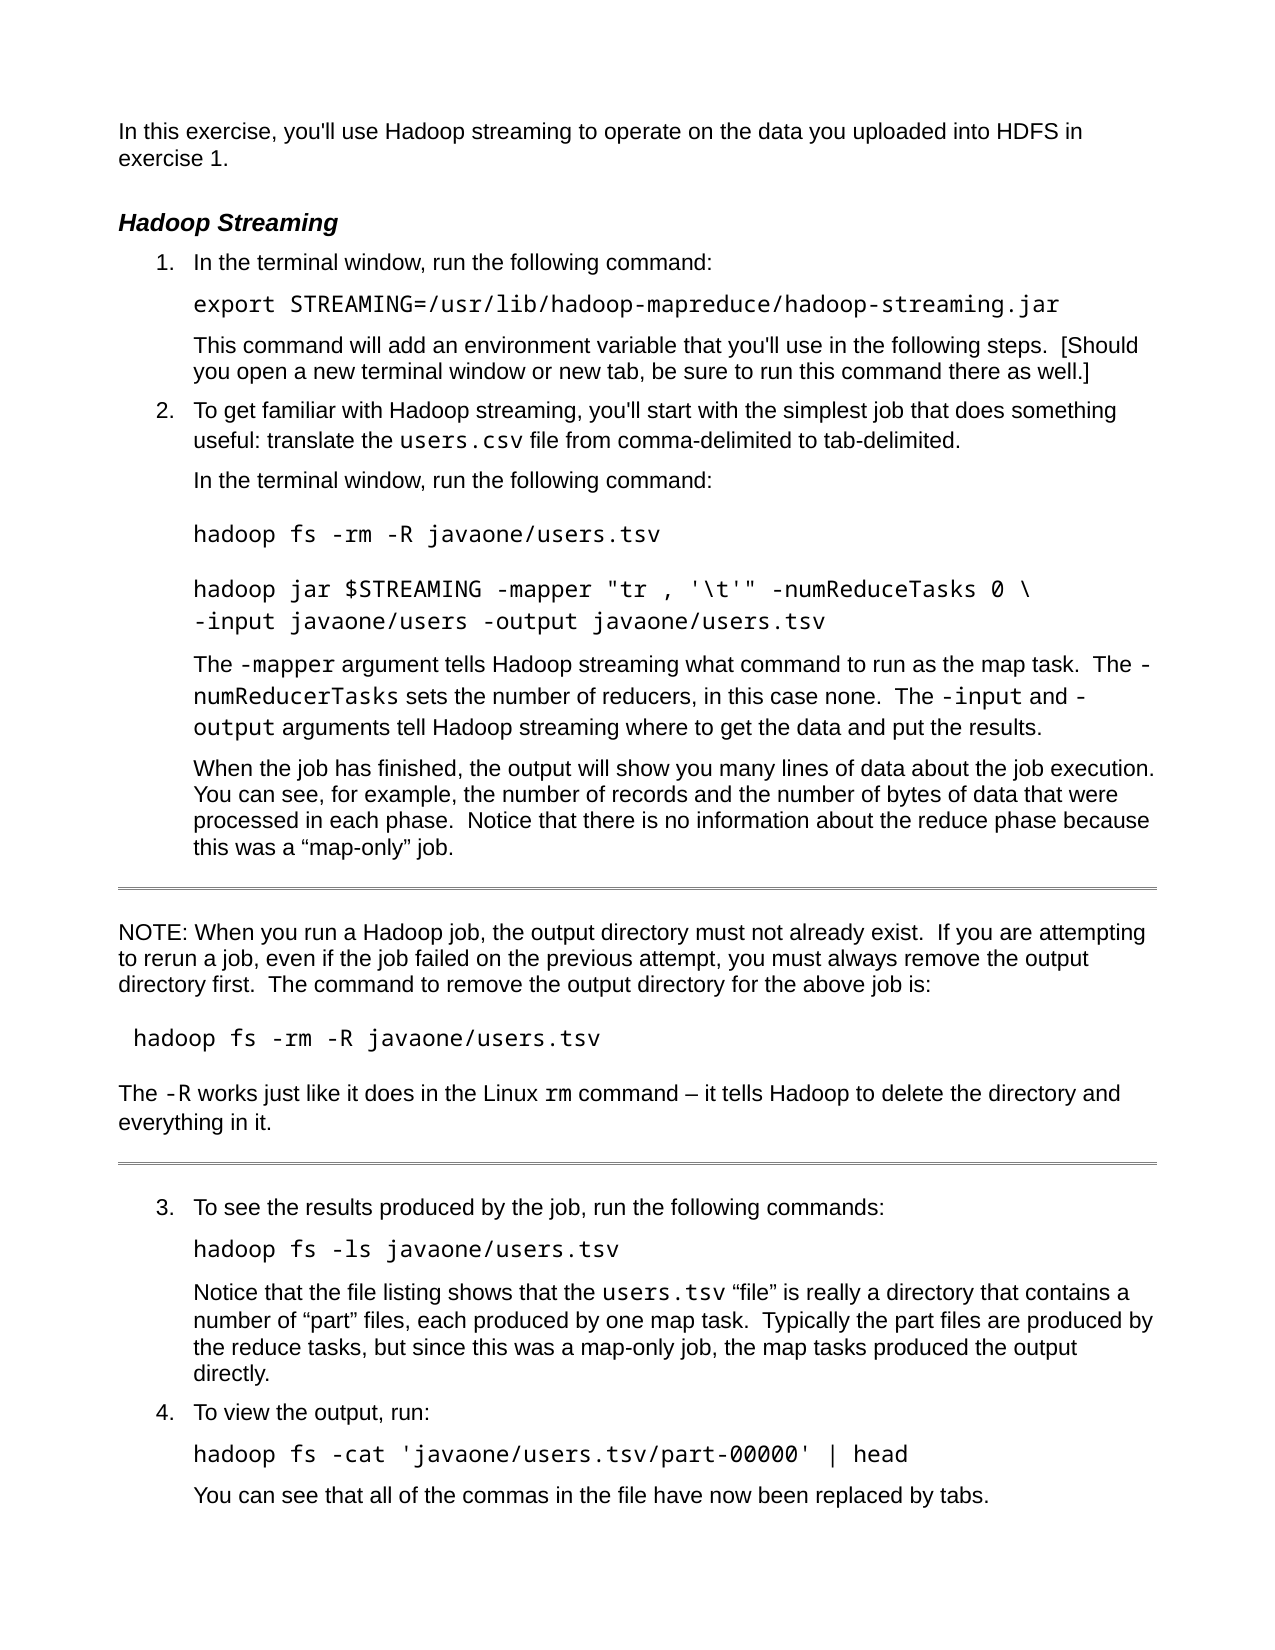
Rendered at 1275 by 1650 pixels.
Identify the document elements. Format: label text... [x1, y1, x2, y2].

list In the terminal window, run the following command: [156, 249, 1157, 276]
text The -R works just like it does in the Linux rm command – it tells Hadoop to delete the directory and everything in it. [118, 1077, 1157, 1135]
text hadoop fs -rm -R javaone/users.tsv [133, 1022, 1157, 1053]
list This command will add an environment variable that you'll use in the following steps. [Should you open a new terminal window or new tab, be sure to run this command there as well.] [156, 332, 1157, 385]
list export STREAMING=/usr/lib/hadoop-mapreduce/hadoop-streaming.jar [156, 288, 1157, 319]
list hadoop jar $STREAMING -mapper "tr , '\t'" -numReduceTasks 0 \ -input javaone/users -output javaone/users.tsv [156, 573, 1157, 636]
list To get familiar with Hadoop streaming, you'll start with the simplest job that does something useful: translate the users.csv file from comma-delimited to tab-delimited. [156, 397, 1157, 455]
text In this exercise, you'll use Hadoop streaming to operate on the data you uploaded into HDFS in exercise 1. [118, 118, 1157, 171]
list Notice that the file listing shows that the users.tsv “file” is really a directory that contains a number of “part” files, each produced by one map task. Typically the part files are produced by the reduce tasks, but since this was a map-only job, the map tasks produced the output directly. [156, 1276, 1157, 1387]
list To see the results produced by the job, run the following commands: [156, 1194, 1157, 1220]
subtitle Hadoop Streaming [118, 208, 1157, 237]
list When the job has finished, the output will show you many lines of data about the job execution. You can see, for example, the number of records and the number of bytes of data that were processed in each phase. Notice that there is no information about the reduce phase because this was a “map-only” job. [156, 754, 1157, 860]
list The -mapper argument tells Hadoop streaming what command to run as the map task. The -numReducerTasks sets the number of reducers, in this case none. The -input and -output arguments tell Hadoop streaming where to get the data and put the results. [156, 648, 1157, 742]
list To view the output, run: [156, 1399, 1157, 1425]
list hadoop fs -ls javaone/users.tsv [156, 1232, 1157, 1264]
list You can see that all of the commas in the file have now been replaced by tabs. [156, 1482, 1157, 1508]
list hadoop fs -cat 'javaone/users.tsv/part-00000' | head [156, 1438, 1157, 1469]
list In the terminal window, run the following command: [156, 467, 1157, 494]
text NOTE: When you run a Hadoop job, the output directory must not already exist. If you are attempting to rerun a job, even if the job failed on the previous attempt, you must always remove the output directory first. The command to remove the output directory for the above job is: [118, 919, 1157, 998]
list hadoop fs -rm -R javaone/users.tsv [156, 518, 1157, 549]
